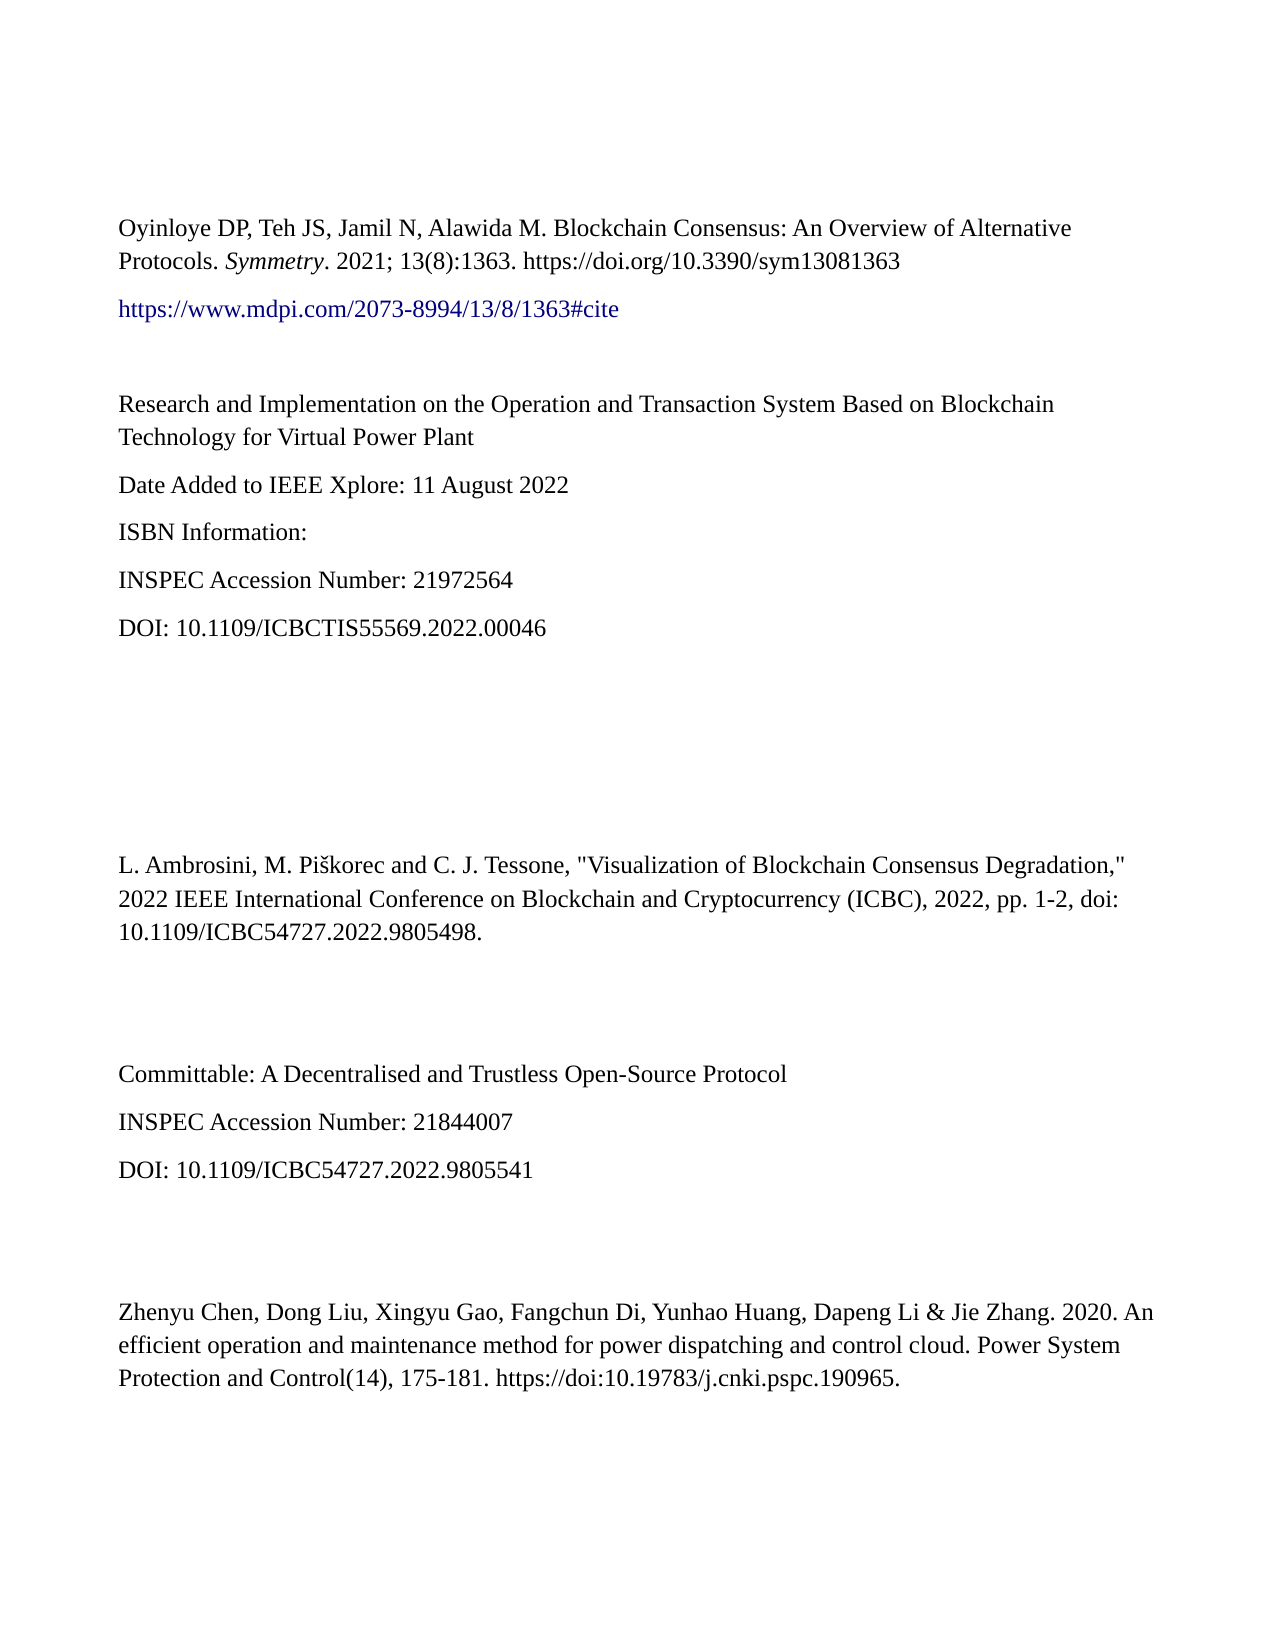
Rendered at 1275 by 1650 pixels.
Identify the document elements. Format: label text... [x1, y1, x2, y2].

text INSPEC Accession Number: 21972564 [118, 565, 1157, 594]
text https://www.mdpi.com/2073-8994/13/8/1363#cite [118, 294, 1157, 323]
text INSPEC Accession Number: 21844007 [118, 1107, 1157, 1136]
text ISBN Information: [118, 517, 1157, 546]
text DOI: 10.1109/ICBC54727.2022.9805541 [118, 1155, 1157, 1183]
text DOI: 10.1109/ICBCTIS55569.2022.00046 [118, 613, 1157, 641]
text Date Added to IEEE Xplore: 11 August 2022 [118, 470, 1157, 498]
text Oyinloye DP, Teh JS, Jamil N, Alawida M. Blockchain Consensus: An Overview of Alternative Protocols. Symmetry. 2021; 13(8):1363. https://doi.org/10.3390/sym13081363 [118, 213, 1157, 275]
text Zhenyu Chen, Dong Liu, Xingyu Gao, Fangchun Di, Yunhao Huang, Dapeng Li & Jie Zhang. 2020. An efficient operation and maintenance method for power dispatching and control cloud. Power System Protection and Control(14), 175-181. https://doi:10.19783/j.cnki.pspc.190965. [118, 1297, 1157, 1392]
text Research and Implementation on the Operation and Transaction System Based on Blockchain Technology for Virtual Power Plant [118, 389, 1157, 451]
text Committable: A Decentralised and Trustless Open-Source Protocol [118, 1059, 1157, 1088]
text L. Ambrosini, M. Piškorec and C. J. Tessone, "Visualization of Blockchain Consensus Degradation," 2022 IEEE International Conference on Blockchain and Cryptocurrency (ICBC), 2022, pp. 1-2, doi: 10.1109/ICBC54727.2022.9805498. [118, 851, 1157, 945]
